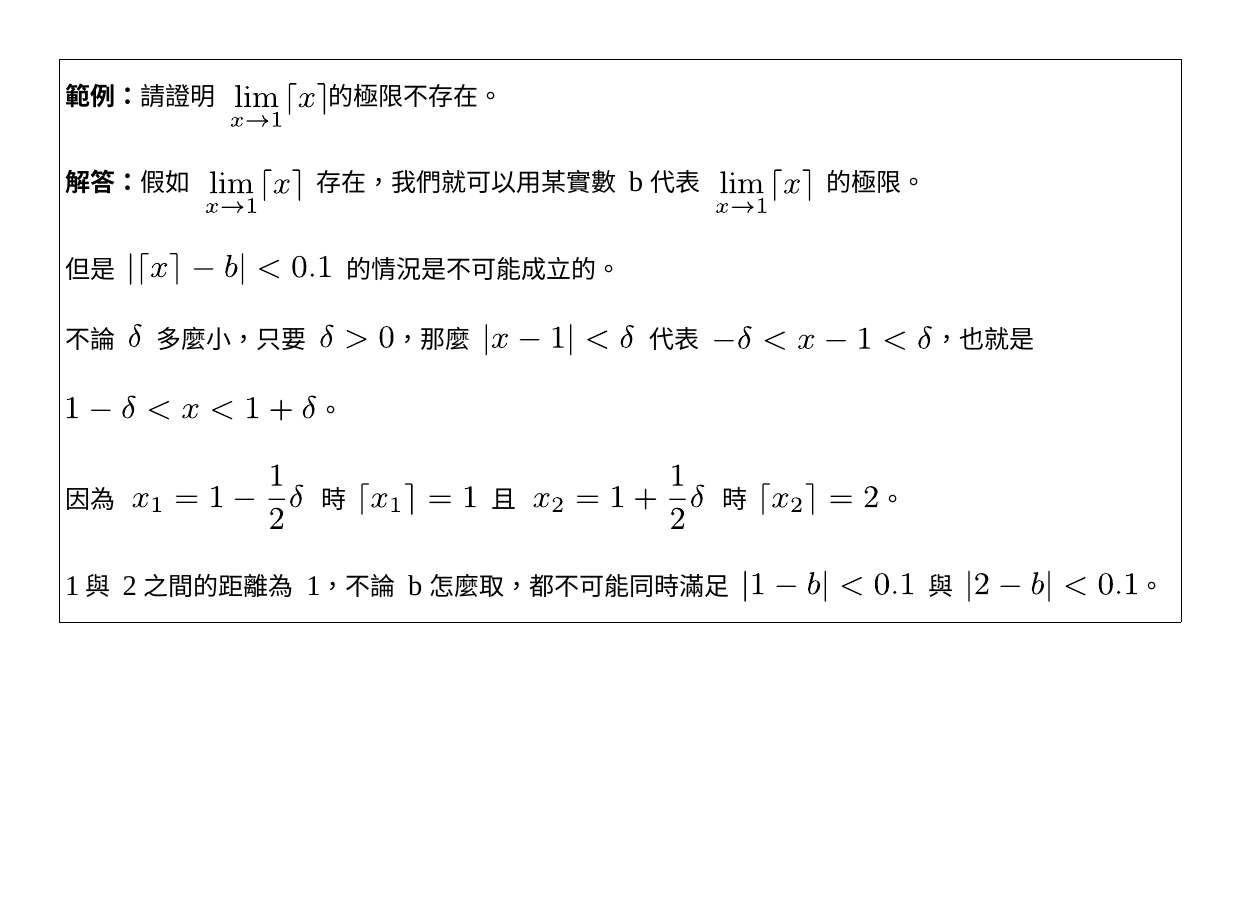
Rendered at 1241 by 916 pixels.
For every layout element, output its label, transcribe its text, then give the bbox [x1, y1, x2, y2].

table_header 範例：請證明 的極限不存在。 解答：假如 存在，我們就可以用某實數 b 代表 的極限。 但是 的情況是不可能成立的。 不論 多麼小，只要 ，那麼 代表 ，也就是 。 因為 時 且 時 。 1與 2 之間的距離為 1，不論 b 怎麼取，都不可能同時滿足 與 。 [60, 60, 1181, 622]
